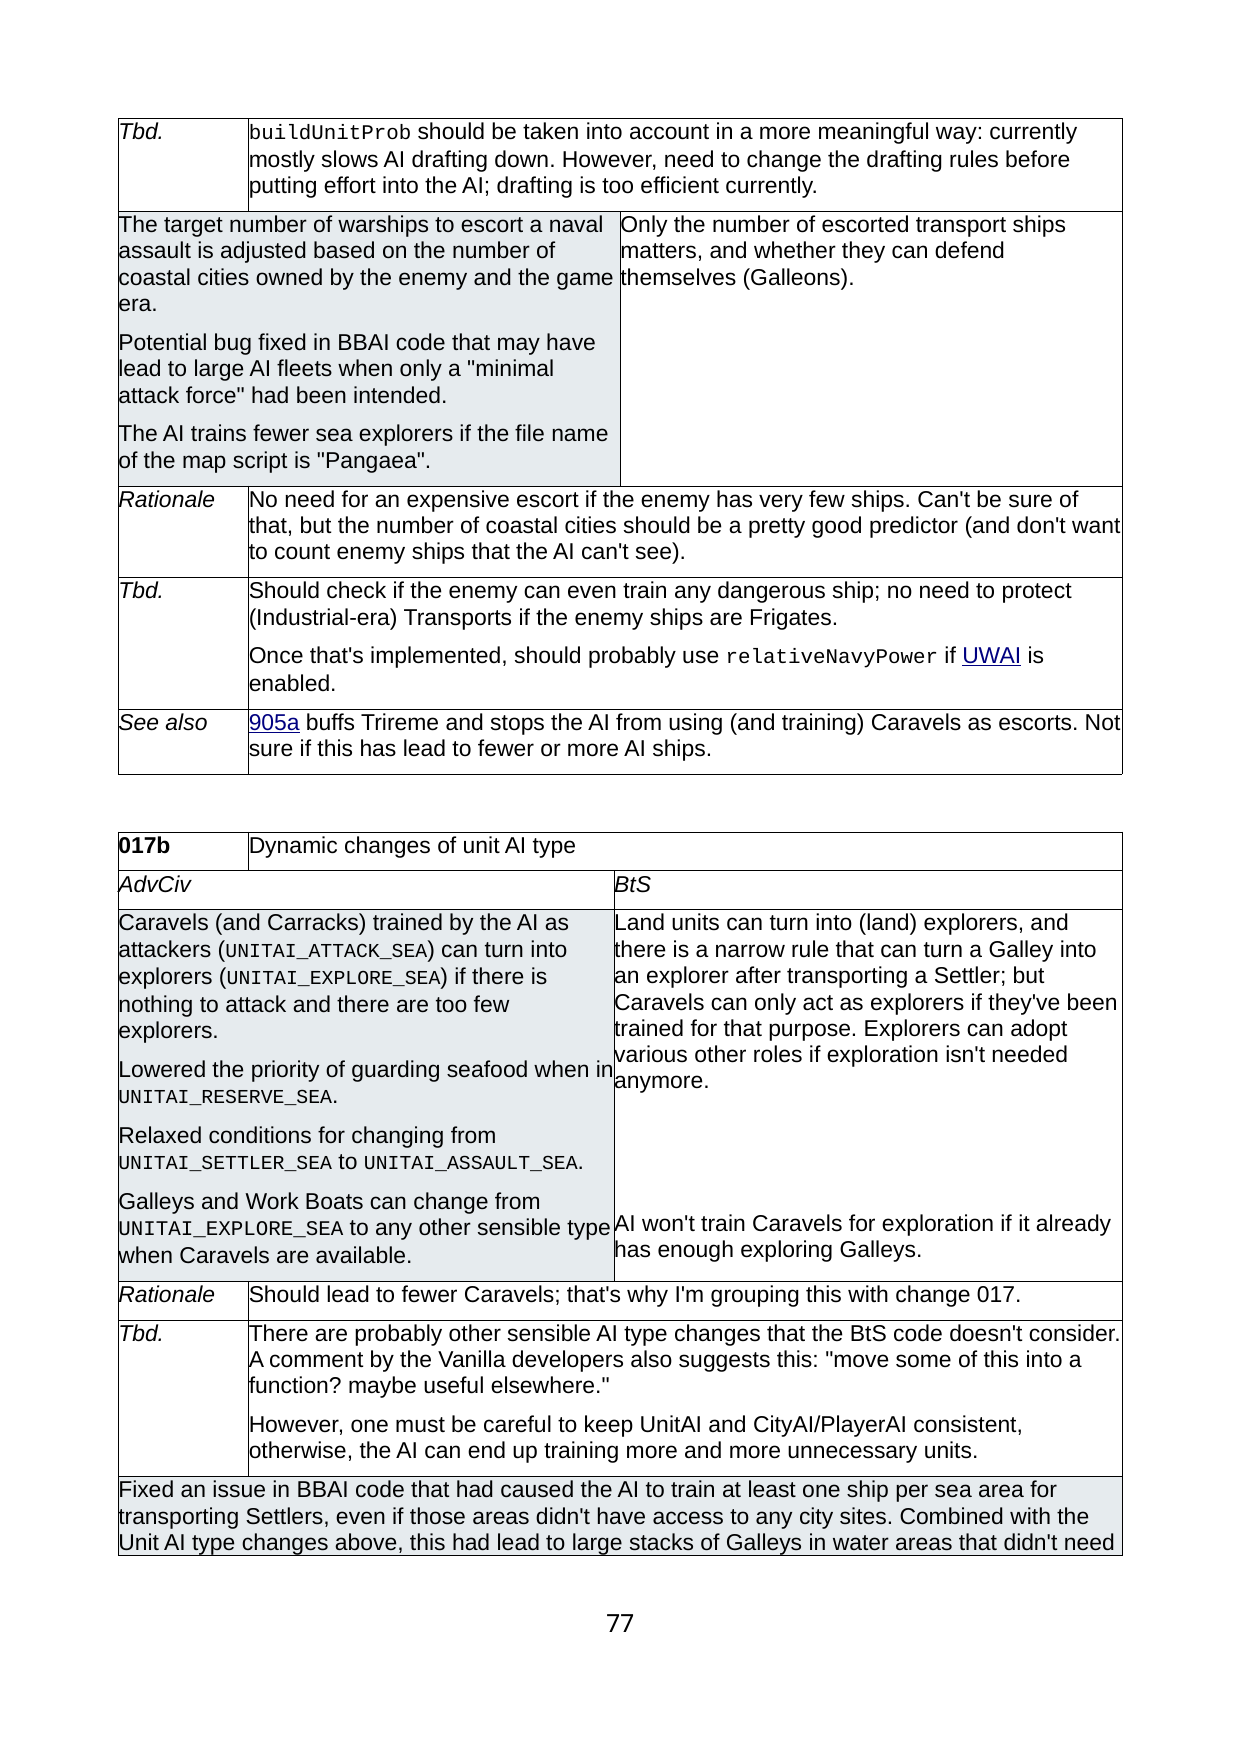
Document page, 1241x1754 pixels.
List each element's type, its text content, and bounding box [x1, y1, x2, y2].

table_cell There are probably other sensible AI type changes that the BtS code doesn't consider. A comment by the Vanilla developers also suggests this: "move some of this into a function? maybe useful elsewhere." However, one must be careful to keep UnitAI and CityAI/PlayerAI consistent, otherwise, the AI can end up training more and more unnecessary units. [249, 1321, 1122, 1476]
table_cell Land units can turn into (land) explorers, and there is a narrow rule that can turn a Galley into an explorer after transporting a Settler; but Caravels can only act as explorers if they've been trained for that purpose. Explorers can adopt various other roles if exploration isn't needed anymore. AI won't train Caravels for exploration if it already has enough exploring Galleys. [615, 910, 1122, 1281]
table_cell Caravels (and Carracks) trained by the AI as attackers (UNITAI_ATTACK_SEA) can turn into explorers (UNITAI_EXPLORE_SEA) if there is nothing to attack and there are too few explorers. Lowered the priority of guarding seafood when in UNITAI_RESERVE_SEA. Relaxed conditions for changing from UNITAI_SETTLER_SEA to UNITAI_ASSAULT_SEA. Galleys and Work Boats can change from UNITAI_EXPLORE_SEA to any other sensible type when Caravels are available. [119, 910, 614, 1281]
table_cell Tbd. [119, 578, 248, 709]
table_cell See also [119, 710, 248, 774]
table_cell The target number of warships to escort a naval assault is adjusted based on the number of coastal cities owned by the enemy and the game era. Potential bug fixed in BBAI code that may have lead to large AI fleets when only a "minimal attack force" had been intended. The AI trains fewer sea explorers if the file name of the map script is "Pangaea". [119, 212, 620, 486]
table_cell Rationale [119, 487, 248, 577]
table_header 017b [119, 833, 248, 870]
table_cell No need for an expensive escort if the enemy has very few ships. Can't be sure of that, but the number of coastal cities should be a pretty good predictor (and don't want to count enemy ships that the AI can't see). [249, 487, 1122, 577]
table_cell Fixed an issue in BBAI code that had caused the AI to train at least one ship per sea area for transporting Settlers, even if those areas didn't have access to any city sites. Combined with the Unit AI type changes above, this had lead to large stacks of Galleys in water areas that didn't need [119, 1477, 1122, 1555]
table_cell Only the number of escorted transport ships matters, and whether they can defend themselves (Galleons). [621, 212, 1122, 486]
table_cell AdvCiv [119, 871, 614, 909]
table_cell Tbd. [119, 1321, 248, 1476]
table_cell Should lead to fewer Caravels; that's why I'm grouping this with change 017. [249, 1282, 1122, 1319]
table_cell 905a buffs Trireme and stops the AI from using (and training) Caravels as escorts. Not sure if this has lead to fewer or more AI ships. [249, 710, 1122, 774]
table_header Dynamic changes of unit AI type [249, 833, 1122, 870]
table_cell Should check if the enemy can even train any dangerous ship; no need to protect (Industrial-era) Transports if the enemy ships are Frigates. Once that's implemented, should probably use relativeNavyPower if UWAI is enabled. [249, 578, 1122, 709]
table_cell BtS [615, 871, 1122, 909]
table_cell Tbd. [119, 119, 248, 211]
table_cell buildUnitProb should be taken into account in a more meaningful way: currently mostly slows AI drafting down. However, need to change the drafting rules before putting effort into the AI; drafting is too efficient currently. [249, 119, 1122, 211]
table_cell Rationale [119, 1282, 248, 1319]
